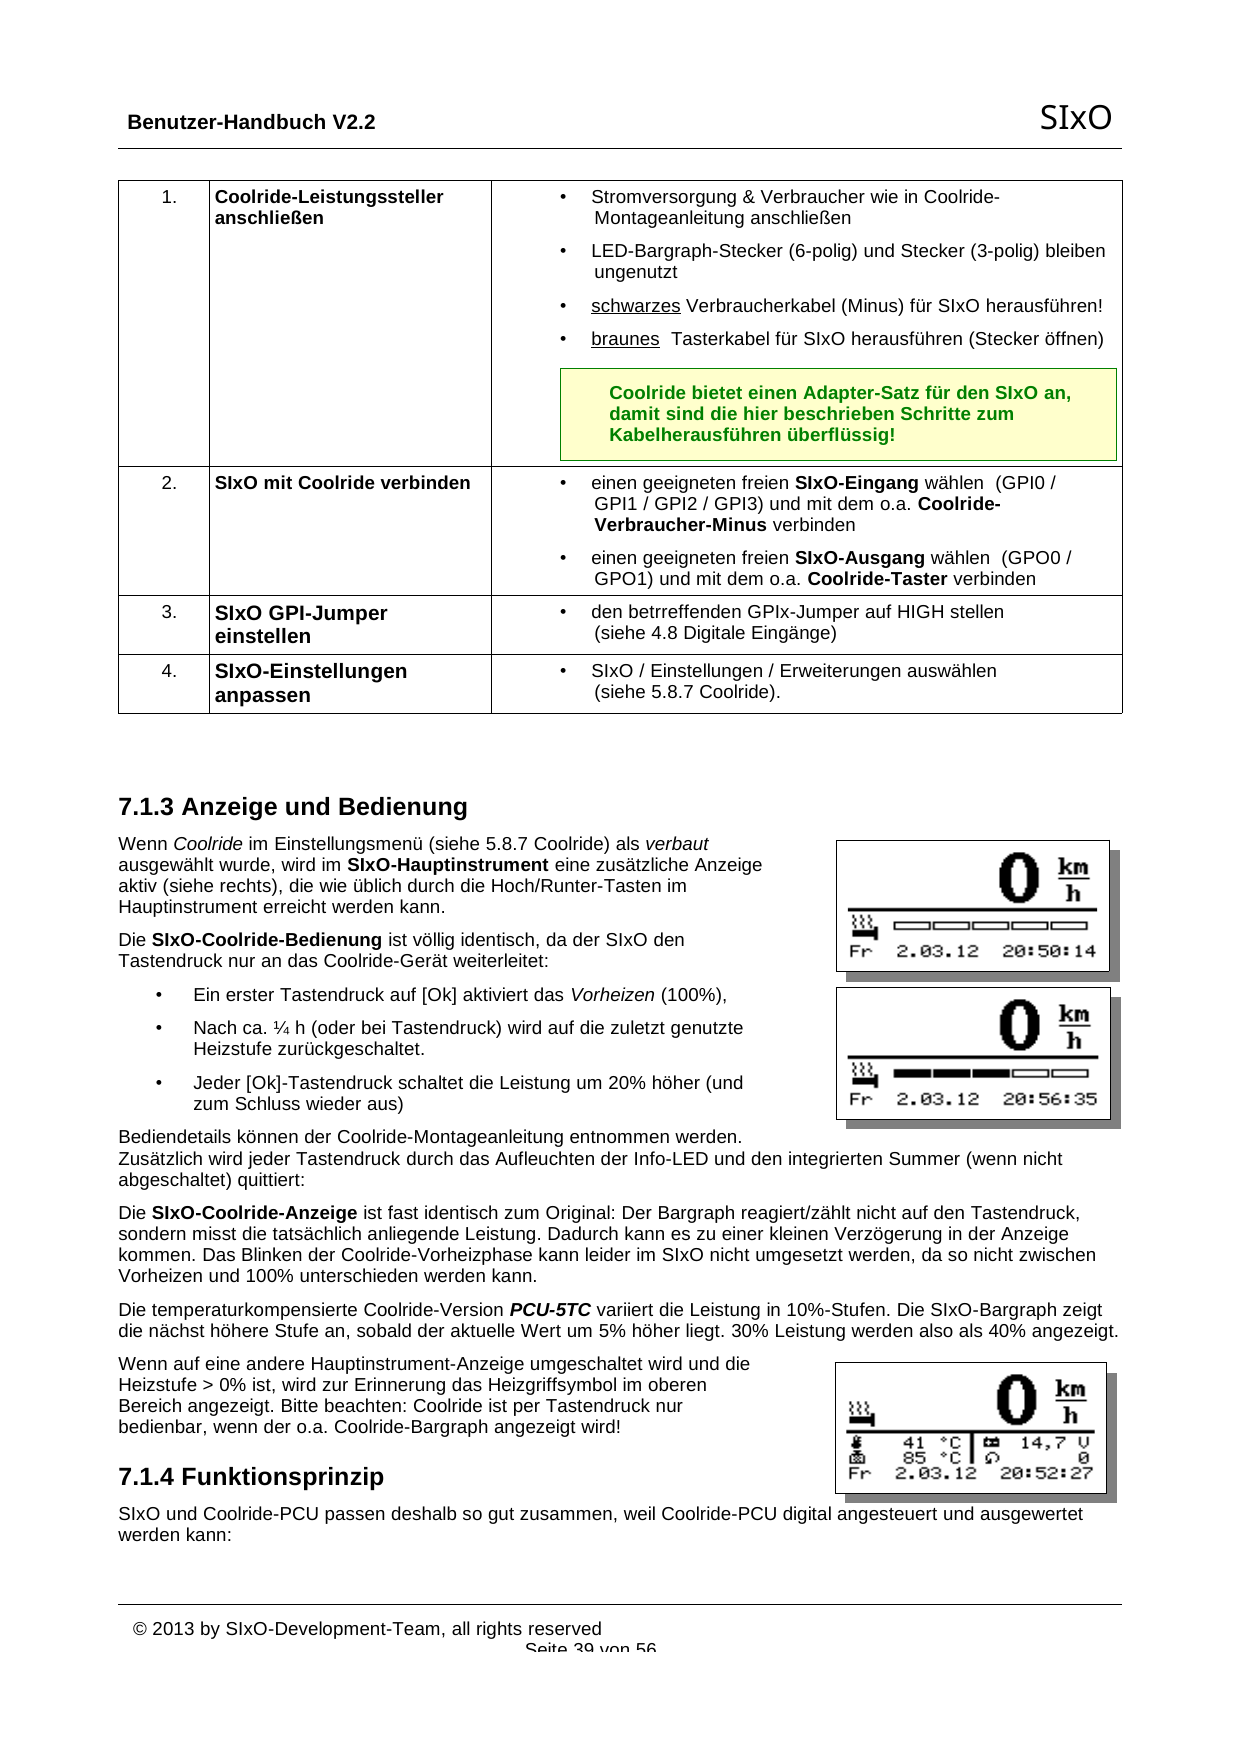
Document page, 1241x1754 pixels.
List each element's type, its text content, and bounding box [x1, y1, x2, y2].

table_cell [119, 596, 209, 654]
picture [847, 998, 1099, 1107]
text Wenn Coolride im Einstellungsmenü (siehe 5.8.7 Coolride) als verbaut ausgewählt wurde, wird im SIxO-Hauptinstrument eine zusätzliche Anzeige aktiv (siehe rechts), die wie üblich durch die Hoch/Runter-Tasten im Hauptinstrument erreicht werden kann. [118, 833, 1122, 917]
text Wenn auf eine andere Hauptinstrument-Anzeige umgeschaltet wird und die Heizstufe > 0% ist, wird zur Erinnerung das Heizgriffsymbol im oberen Bereich angezeigt. Bitte beachten: Coolride ist per Tastendruck nur bedienbar, wenn der o.a. Coolride-Bargraph angezeigt wird! [118, 1354, 1122, 1438]
subtitle Anzeige und Bedienung [118, 792, 1122, 821]
text Die SIxO-Coolride-Anzeige ist fast identisch zum Original: Der Bargraph reagiert/zählt nicht auf den Tastendruck, sondern misst die tatsächlich anliegende Leistung. Dadurch kann es zu einer kleinen Verzögerung in der Anzeige kommen. Das Blinken der Coolride-Vorheizphase kann leider im SIxO nicht umgesetzt werden, da so nicht zwischen Vorheizen und 100% unterschieden werden kann. [118, 1203, 1122, 1287]
picture [847, 851, 1098, 959]
text Bediendetails können der Coolride-Montageanleitung entnommen werden. Zusätzlich wird jeder Tastendruck durch das Aufleuchten der Info-LED und den integrierten Summer (wenn nicht abgeschaltet) quittiert: [118, 1127, 1122, 1190]
table_cell SIxO mit Coolride verbinden [210, 467, 491, 595]
table_cell [119, 655, 209, 713]
table_header [119, 181, 209, 466]
text Die SIxO-Coolride-Bedienung ist völlig identisch, da der SIxO den Tastendruck nur an das Coolride-Gerät weiterleitet: [118, 930, 836, 972]
table_cell [119, 467, 209, 595]
table_cell einen geeigneten freien SIxO-Eingang wählen (GPI0 / GPI1 / GPI2 / GPI3) und mit dem o.a. Coolride-Verbraucher-Minus verbinden einen geeigneten freien SIxO-Ausgang wählen (GPO0 / GPO1) und mit dem o.a. Coolride-Taster verbinden [492, 467, 1122, 595]
list Jeder [Ok]-Tastendruck schaltet die Leistung um 20% höher (und zum Schluss wieder aus) [156, 1072, 836, 1114]
list Ein erster Tastendruck auf [Ok] aktiviert das Vorheizen (100%), [156, 984, 1122, 1005]
table_cell SIxO / Einstellungen / Erweiterungen auswählen (siehe 5.8.7 Coolride). [492, 655, 1122, 713]
table_cell den betrreffenden GPIx-Jumper auf HIGH stellen (siehe 4.8 Digitale Eingänge) [492, 596, 1122, 654]
table_header Coolride-Leistungssteller anschließen [210, 181, 491, 466]
text SIxO und Coolride-PCU passen deshalb so gut zusammen, weil Coolride-PCU digital angesteuert und ausgewertet werden kann: [118, 1503, 1122, 1546]
table_cell SIxO-Einstellungen anpassen [210, 655, 491, 713]
picture [846, 1373, 1095, 1481]
text Die temperaturkompensierte Coolride-Version PCU-5TC variiert die Leistung in 10%-Stufen. Die SIxO-Bargraph zeigt die nächst höhere Stufe an, sobald der aktuelle Wert um 5% höher liegt. 30% Leistung werden also als 40% angezeigt. [118, 1299, 1122, 1341]
list Nach ca. ¼ h (oder bei Tastendruck) wird auf die zuletzt genutzte Heizstufe zurückgeschaltet. [156, 1018, 836, 1060]
table_header Stromversorgung & Verbraucher wie in Coolride-Montageanleitung anschließen LED-Bargraph-Stecker (6-polig) und Stecker (3-polig) bleiben ungenutzt schwarzes Verbraucherkabel (Minus) für SIxO herausführen! braunes Tasterkabel für SIxO herausführen (Stecker öffnen) Coolride bietet einen Adapter-Satz für den SIxO an, damit sind die hier beschrieben Schritte zum Kabelherausführen überflüssig! [492, 181, 1122, 466]
subtitle Funktionsprinzip [118, 1463, 834, 1491]
table_cell SIxO GPI-Jumper einstellen [210, 596, 491, 654]
